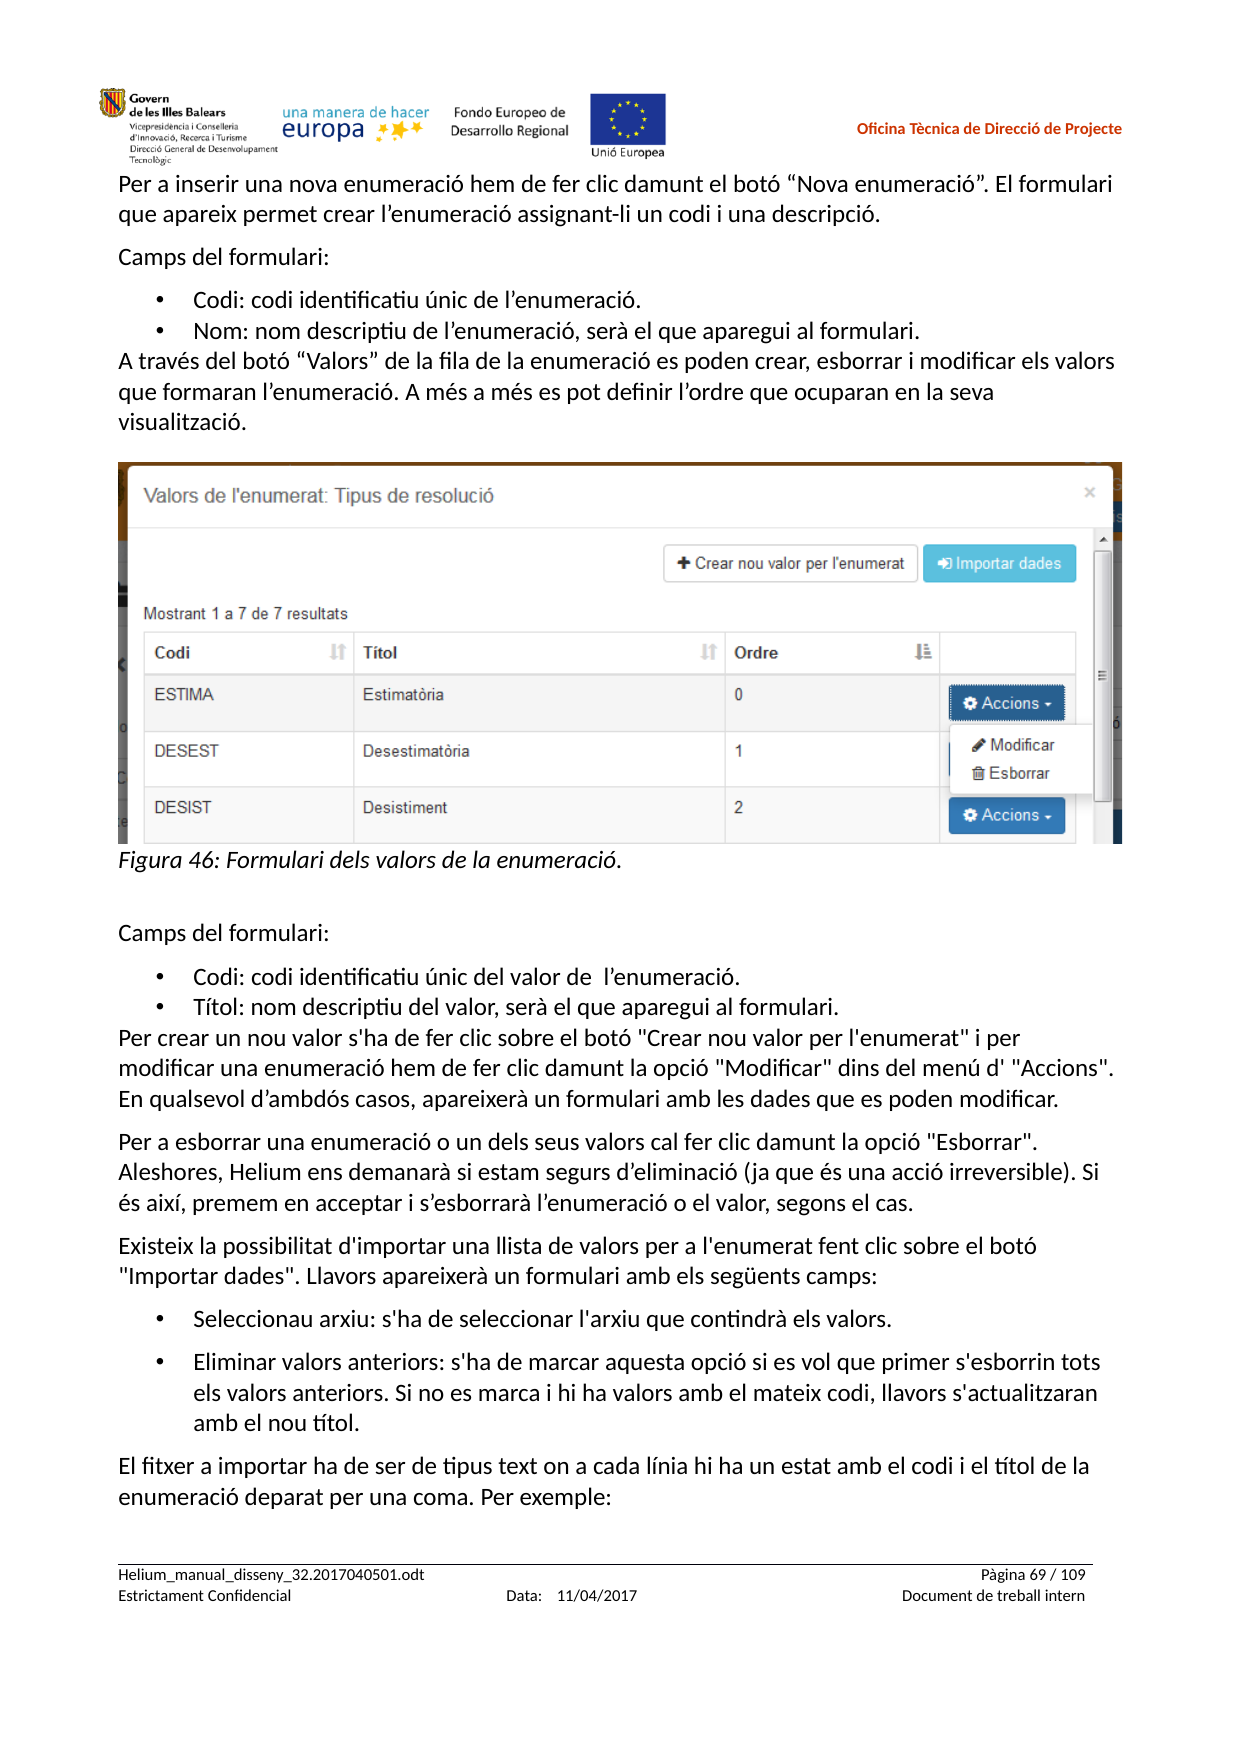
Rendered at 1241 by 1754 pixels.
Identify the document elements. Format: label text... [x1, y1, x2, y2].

list Codi: codi identificatiu únic del valor de l’enumeració. [156, 961, 1122, 991]
text Per a esborrar una enumeració o un dels seus valors cal fer clic damunt la opció "Esborrar". Aleshores, Helium ens demanarà si estam segurs d’eliminació (ja que és una acció irreversible). Si és així, premem en acceptar i s’esborrarà l’enumeració o el valor, segons el cas. [118, 1126, 1122, 1217]
list Eliminar valors anteriors: s'ha de marcar aquesta opció si es vol que primer s'esborrin tots els valors anteriors. Si no es marca i hi ha valors amb el mateix codi, llavors s'actualitzaran amb el nou títol. [156, 1346, 1122, 1438]
list Nom: nom descriptiu de l’enumeració, serà el que aparegui al formulari. [156, 315, 1122, 346]
list Seleccionau arxiu: s'ha de seleccionar l'arxiu que contindrà els valors. [156, 1303, 1122, 1334]
text Camps del formulari: [118, 241, 1122, 272]
text A través del botó “Valors” de la fila de la enumeració es poden crear, esborrar i modificar els valors que formaran l’enumeració. A més a més es pot definir l’ordre que ocuparan en la seva visualització. [118, 346, 1122, 437]
list Codi: codi identificatiu únic de l’enumeració. [156, 284, 1122, 315]
text Camps del formulari: [118, 918, 1122, 948]
text El fitxer a importar ha de ser de tipus text on a cada línia hi ha un estat amb el codi i el títol de la enumeració deparat per una coma. Per exemple: [118, 1450, 1122, 1511]
text Per crear un nou valor s'ha de fer clic sobre el botó "Crear nou valor per l'enumerat" i per modificar una enumeració hem de fer clic damunt la opció "Modificar" dins del menú d' "Accions". En qualsevol d’ambdós casos, apareixerà un formulari amb les dades que es poden modificar. [118, 1022, 1122, 1113]
text Figura 46: Formulari dels valors de la enumeració. [118, 844, 1122, 874]
picture [99, 87, 668, 166]
list Títol: nom descriptiu del valor, serà el que aparegui al formulari. [156, 991, 1122, 1022]
picture [118, 462, 1123, 844]
text Per a inserir una nova enumeració hem de fer clic damunt el botó “Nova enumeració”. El formulari que apareix permet crear l’enumeració assignant-li un codi i una descripció. [118, 168, 1122, 229]
text Existeix la possibilitat d'importar una llista de valors per a l'enumerat fent clic sobre el botó "Importar dades". Llavors apareixerà un formulari amb els següents camps: [118, 1230, 1122, 1291]
